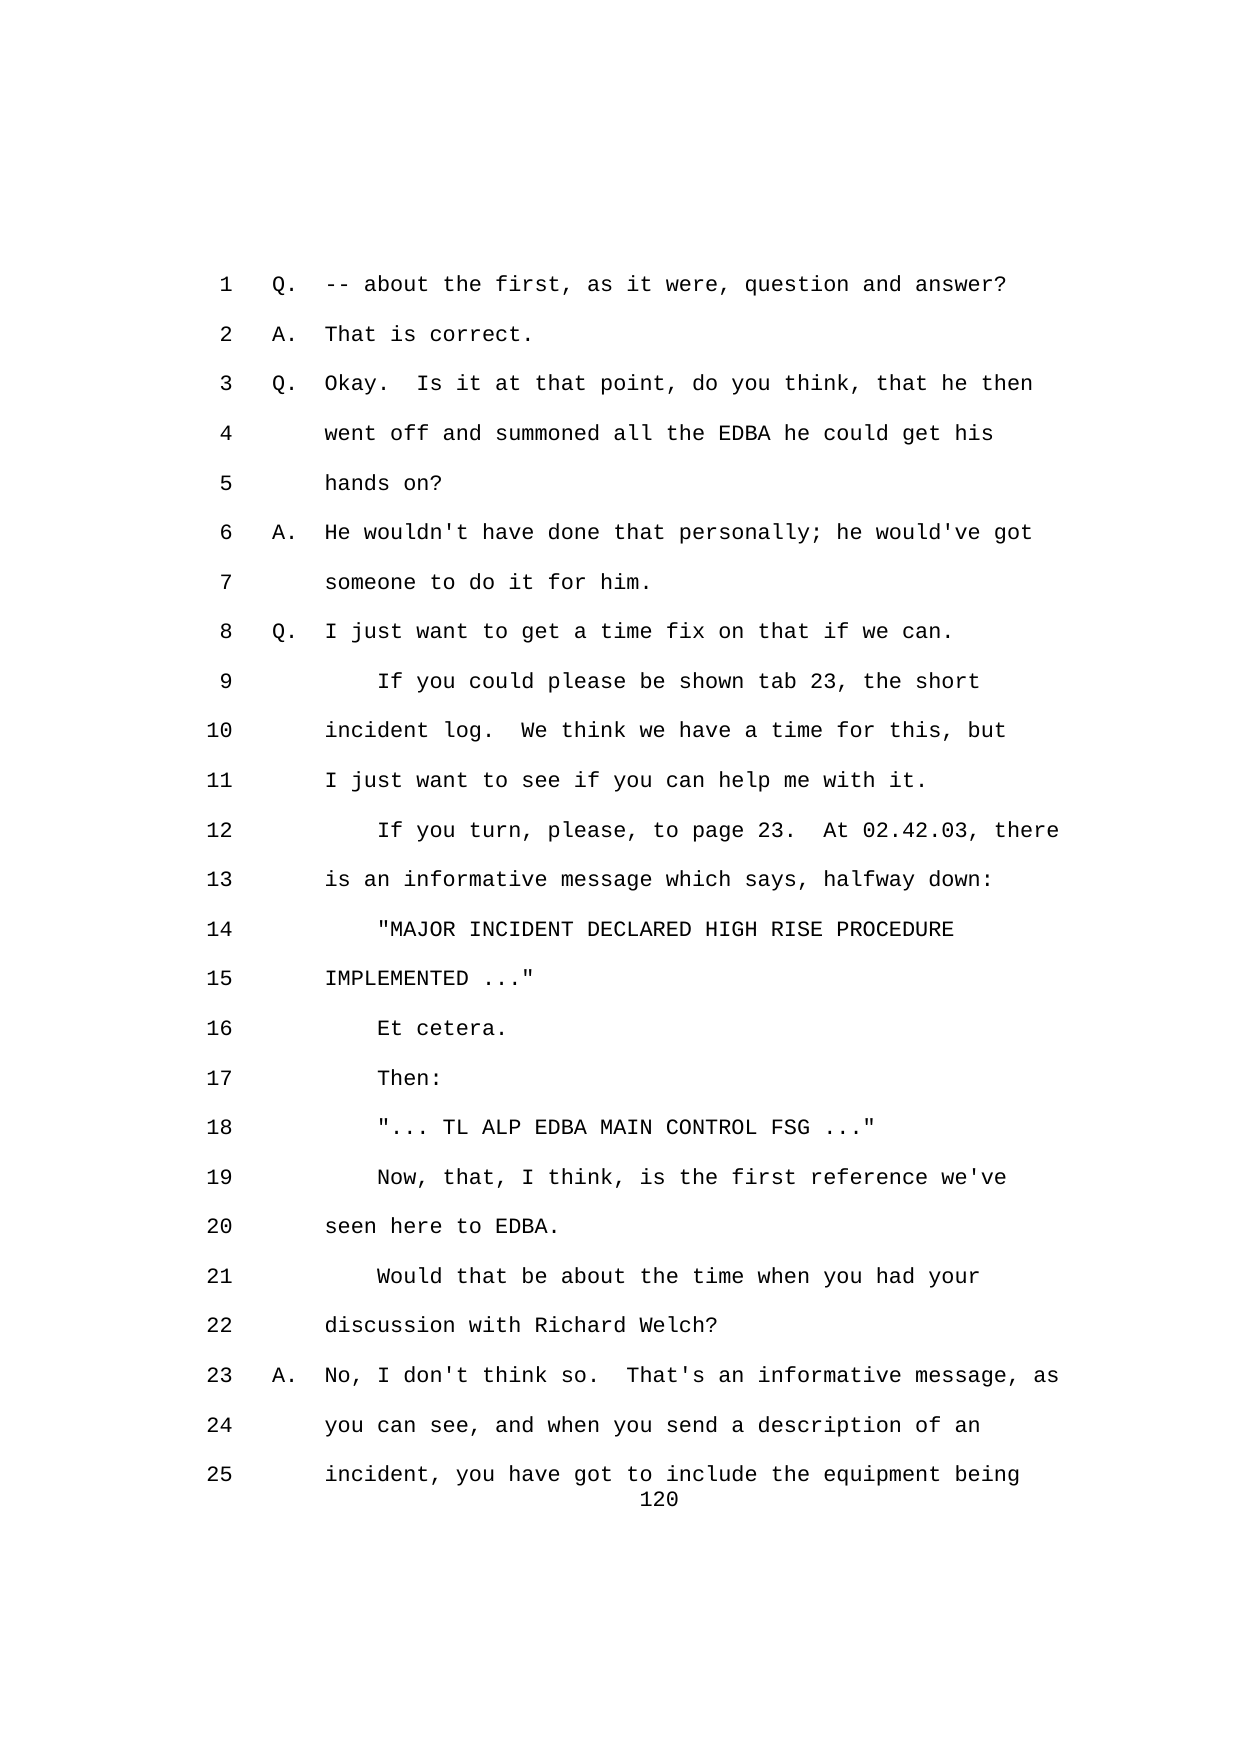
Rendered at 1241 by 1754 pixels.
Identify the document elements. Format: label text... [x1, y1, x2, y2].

text 24 you can see, and when you send a description of an [75, 1414, 1165, 1438]
text 1 Q. -- about the first, as it were, question and answer? [75, 273, 1165, 298]
text 7 someone to do it for him. [75, 571, 1165, 596]
text 5 hands on? [75, 472, 1165, 496]
text 6 A. He wouldn't have done that personally; he would've got [75, 521, 1165, 546]
text 15 IMPLEMENTED ..." [75, 967, 1165, 992]
text 8 Q. I just want to get a time fix on that if we can. [75, 620, 1165, 645]
text 21 Would that be about the time when you had your [75, 1265, 1165, 1290]
text 14 "MAJOR INCIDENT DECLARED HIGH RISE PROCEDURE [75, 918, 1165, 943]
text 22 discussion with Richard Welch? [75, 1314, 1165, 1339]
text 120 [75, 1488, 1165, 1513]
text 3 Q. Okay. Is it at that point, do you think, that he then [75, 372, 1165, 397]
text 23 A. No, I don't think so. That's an informative message, as [75, 1364, 1165, 1389]
text 20 seen here to EDBA. [75, 1215, 1165, 1240]
text 19 Now, that, I think, is the first reference we've [75, 1166, 1165, 1191]
text 4 went off and summoned all the EDBA he could get his [75, 422, 1165, 447]
text 2 A. That is correct. [75, 323, 1165, 348]
text 12 If you turn, please, to page 23. At 02.42.03, there [75, 819, 1165, 843]
text 18 "... TL ALP EDBA MAIN CONTROL FSG ..." [75, 1116, 1165, 1141]
text 13 is an informative message which says, halfway down: [75, 868, 1165, 893]
text 17 Then: [75, 1067, 1165, 1091]
text 9 If you could please be shown tab 23, the short [75, 670, 1165, 695]
text 11 I just want to see if you can help me with it. [75, 769, 1165, 794]
text 25 incident, you have got to include the equipment being [75, 1463, 1165, 1488]
text 16 Et cetera. [75, 1017, 1165, 1042]
text 10 incident log. We think we have a time for this, but [75, 719, 1165, 744]
